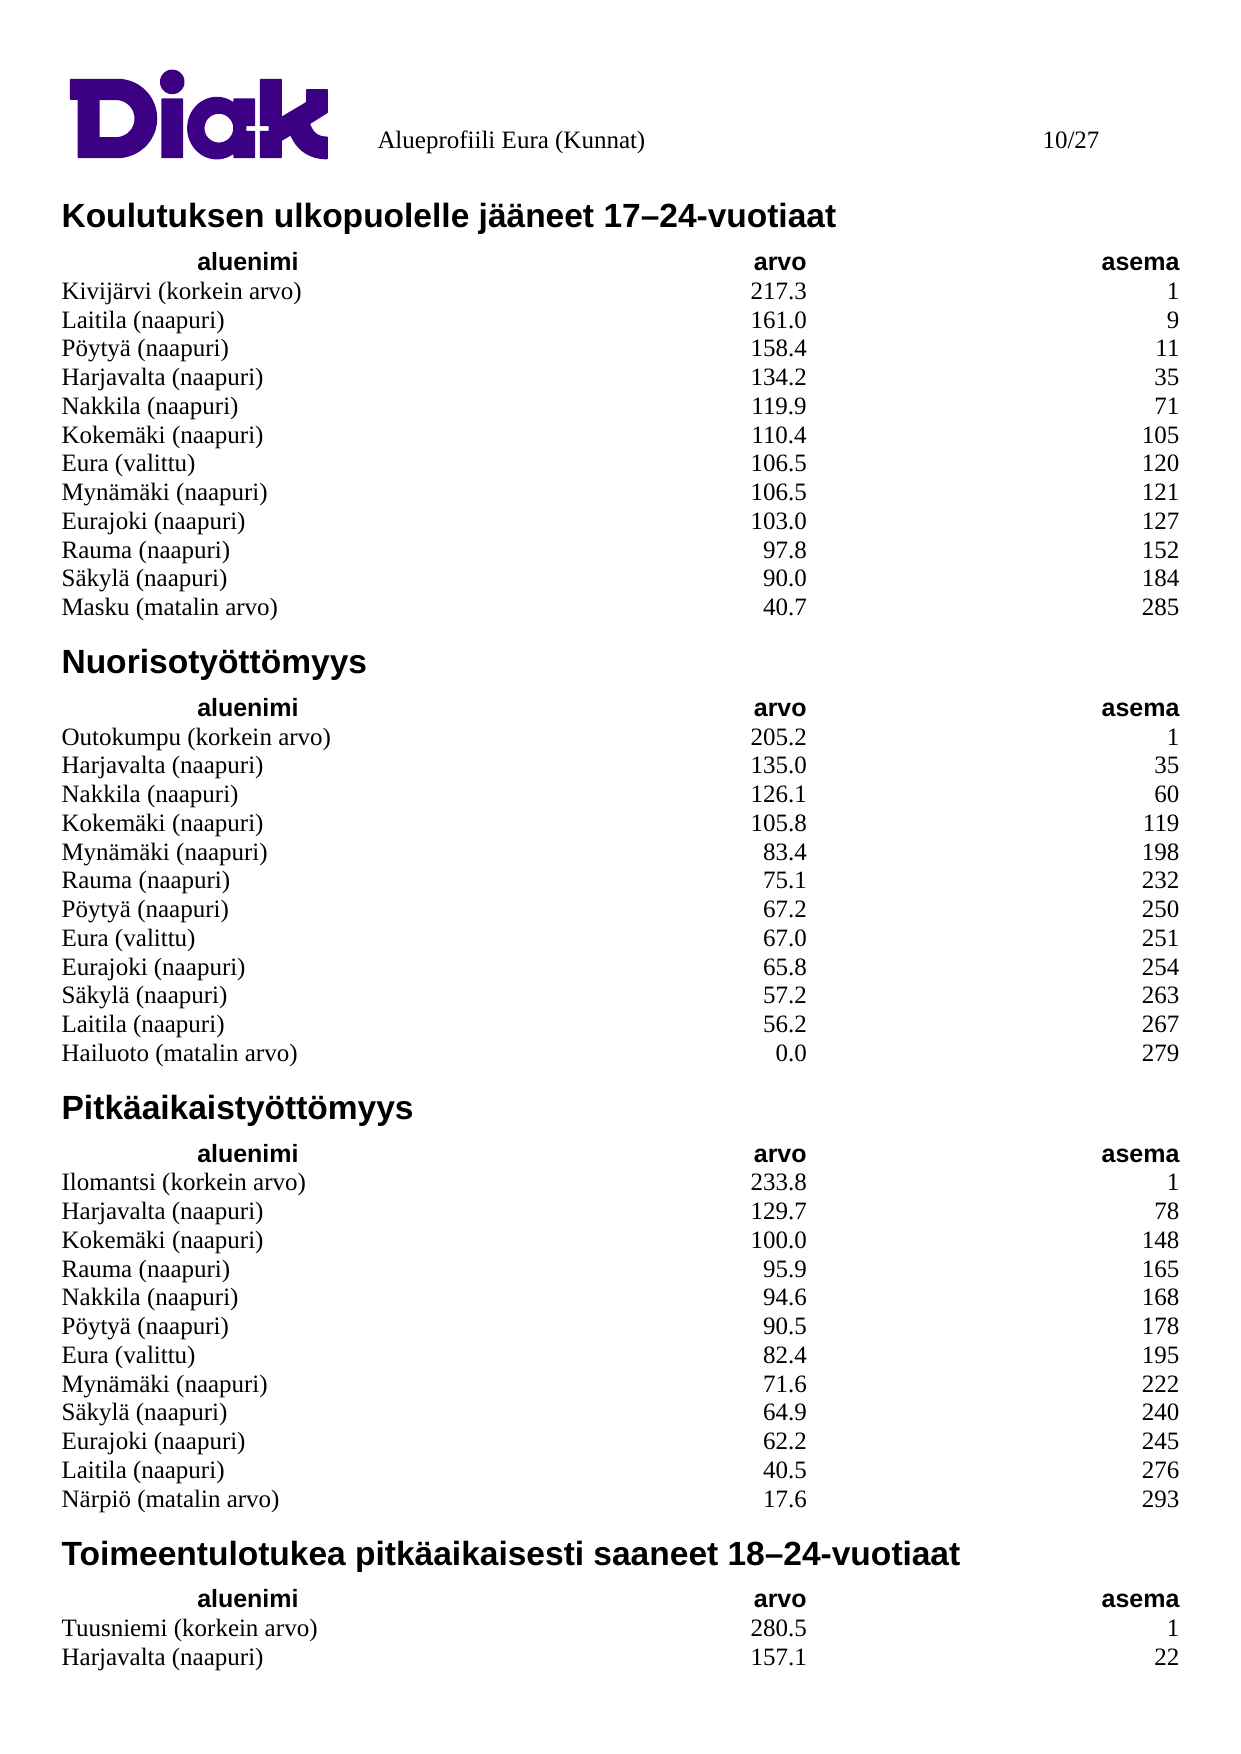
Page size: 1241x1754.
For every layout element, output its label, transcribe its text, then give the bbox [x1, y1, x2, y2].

table_cell 158.4 [434, 334, 806, 362]
table_cell 280.5 [434, 1613, 806, 1642]
table_cell 35 [806, 751, 1179, 779]
table_cell 157.1 [434, 1642, 806, 1671]
table_cell 184 [806, 564, 1179, 592]
table_cell Kivijärvi (korkein arvo) [61, 276, 434, 305]
table_cell 134.2 [434, 362, 806, 391]
table_cell 129.7 [434, 1196, 806, 1225]
table_cell Outokumpu (korkein arvo) [61, 722, 434, 751]
subtitle Toimeentulotukea pitkäaikaisesti saaneet 18–24-vuotiaat [61, 1533, 1179, 1572]
table_cell 168 [806, 1283, 1179, 1311]
table_cell Rauma (naapuri) [61, 1254, 434, 1282]
table_cell Säkylä (naapuri) [61, 1398, 434, 1426]
table_cell 100.0 [434, 1225, 806, 1254]
table_cell 11 [806, 334, 1179, 362]
table_cell Kokemäki (naapuri) [61, 1225, 434, 1254]
table_cell 222 [806, 1369, 1179, 1397]
table_cell 245 [806, 1426, 1179, 1455]
table_cell Ilomantsi (korkein arvo) [61, 1168, 434, 1196]
table_cell Kokemäki (naapuri) [61, 808, 434, 837]
table_cell 62.2 [434, 1426, 806, 1455]
table_cell 1 [806, 1613, 1179, 1642]
table_cell 1 [806, 1168, 1179, 1196]
table_header arvo [434, 1585, 806, 1613]
table_cell 161.0 [434, 305, 806, 333]
table_cell 35 [806, 362, 1179, 391]
table_cell 205.2 [434, 722, 806, 751]
table_cell 56.2 [434, 1009, 806, 1038]
table_cell Närpiö (matalin arvo) [61, 1484, 434, 1512]
table_cell 127 [806, 506, 1179, 535]
table_cell 267 [806, 1009, 1179, 1038]
table_cell Pöytyä (naapuri) [61, 334, 434, 362]
table_cell 105 [806, 420, 1179, 448]
table_cell Laitila (naapuri) [61, 1009, 434, 1038]
table_cell Nakkila (naapuri) [61, 779, 434, 808]
table_header arvo [434, 247, 806, 276]
table_cell 119 [806, 808, 1179, 837]
table_cell 22 [806, 1642, 1179, 1671]
table_cell 82.4 [434, 1340, 806, 1369]
table_cell 103.0 [434, 506, 806, 535]
table_cell 90.5 [434, 1311, 806, 1340]
table_cell Rauma (naapuri) [61, 866, 434, 894]
table_cell Eura (valittu) [61, 1340, 434, 1369]
table_cell 178 [806, 1311, 1179, 1340]
table_cell 276 [806, 1455, 1179, 1484]
table_cell 251 [806, 923, 1179, 952]
table_cell 195 [806, 1340, 1179, 1369]
table_cell 198 [806, 837, 1179, 866]
table_cell 135.0 [434, 751, 806, 779]
table_cell 279 [806, 1038, 1179, 1067]
table_cell 110.4 [434, 420, 806, 448]
table_cell 40.7 [434, 592, 806, 621]
table_cell Laitila (naapuri) [61, 305, 434, 333]
table_cell Mynämäki (naapuri) [61, 477, 434, 506]
table_cell 254 [806, 952, 1179, 981]
table_cell 293 [806, 1484, 1179, 1512]
table_cell 67.2 [434, 894, 806, 923]
table_cell 152 [806, 535, 1179, 563]
table_cell 95.9 [434, 1254, 806, 1282]
table_cell Tuusniemi (korkein arvo) [61, 1613, 434, 1642]
table_header asema [806, 247, 1179, 276]
table_cell Pöytyä (naapuri) [61, 1311, 434, 1340]
table_cell 240 [806, 1398, 1179, 1426]
table_cell 148 [806, 1225, 1179, 1254]
table_cell 40.5 [434, 1455, 806, 1484]
table_cell Laitila (naapuri) [61, 1455, 434, 1484]
table_cell Mynämäki (naapuri) [61, 837, 434, 866]
table_cell 67.0 [434, 923, 806, 952]
table_cell Eura (valittu) [61, 449, 434, 477]
table_cell 1 [806, 276, 1179, 305]
table_cell 71.6 [434, 1369, 806, 1397]
table_cell Säkylä (naapuri) [61, 564, 434, 592]
table_cell 0.0 [434, 1038, 806, 1067]
table_cell 106.5 [434, 477, 806, 506]
table_cell Harjavalta (naapuri) [61, 362, 434, 391]
table_header aluenimi [61, 693, 434, 722]
table_cell 17.6 [434, 1484, 806, 1512]
table_cell 71 [806, 391, 1179, 420]
table_cell 1 [806, 722, 1179, 751]
table_header aluenimi [61, 1139, 434, 1167]
table_cell Rauma (naapuri) [61, 535, 434, 563]
table_header asema [806, 1139, 1179, 1167]
table_cell Nakkila (naapuri) [61, 1283, 434, 1311]
table_cell Masku (matalin arvo) [61, 592, 434, 621]
table_cell 126.1 [434, 779, 806, 808]
table_header asema [806, 1585, 1179, 1613]
table_cell 65.8 [434, 952, 806, 981]
table_cell 119.9 [434, 391, 806, 420]
table_cell 285 [806, 592, 1179, 621]
table_header arvo [434, 1139, 806, 1167]
table_cell Harjavalta (naapuri) [61, 751, 434, 779]
table_header asema [806, 693, 1179, 722]
subtitle Nuorisotyöttömyys [61, 642, 1179, 681]
table_cell 232 [806, 866, 1179, 894]
table_cell Eura (valittu) [61, 923, 434, 952]
table_cell Harjavalta (naapuri) [61, 1642, 434, 1671]
table_cell Kokemäki (naapuri) [61, 420, 434, 448]
table_header aluenimi [61, 247, 434, 276]
table_cell Eurajoki (naapuri) [61, 506, 434, 535]
table_cell 60 [806, 779, 1179, 808]
table_cell 250 [806, 894, 1179, 923]
table_cell 94.6 [434, 1283, 806, 1311]
table_cell Nakkila (naapuri) [61, 391, 434, 420]
table_cell Mynämäki (naapuri) [61, 1369, 434, 1397]
subtitle Koulutuksen ulkopuolelle jääneet 17–24-vuotiaat [61, 196, 1179, 235]
table_cell Eurajoki (naapuri) [61, 1426, 434, 1455]
table_cell 165 [806, 1254, 1179, 1282]
table_cell 233.8 [434, 1168, 806, 1196]
table_cell 97.8 [434, 535, 806, 563]
table_cell Harjavalta (naapuri) [61, 1196, 434, 1225]
table_header arvo [434, 693, 806, 722]
table_cell 105.8 [434, 808, 806, 837]
table_cell Eurajoki (naapuri) [61, 952, 434, 981]
table_cell 64.9 [434, 1398, 806, 1426]
table_cell 217.3 [434, 276, 806, 305]
subtitle Pitkäaikaistyöttömyys [61, 1088, 1179, 1126]
table_cell Pöytyä (naapuri) [61, 894, 434, 923]
table_cell 75.1 [434, 866, 806, 894]
table_cell 263 [806, 981, 1179, 1009]
table_cell 90.0 [434, 564, 806, 592]
table_cell Hailuoto (matalin arvo) [61, 1038, 434, 1067]
table_cell 120 [806, 449, 1179, 477]
table_cell 9 [806, 305, 1179, 333]
table_cell 106.5 [434, 449, 806, 477]
table_cell 57.2 [434, 981, 806, 1009]
table_cell 121 [806, 477, 1179, 506]
table_cell Säkylä (naapuri) [61, 981, 434, 1009]
table_header aluenimi [61, 1585, 434, 1613]
table_cell 83.4 [434, 837, 806, 866]
table_cell 78 [806, 1196, 1179, 1225]
